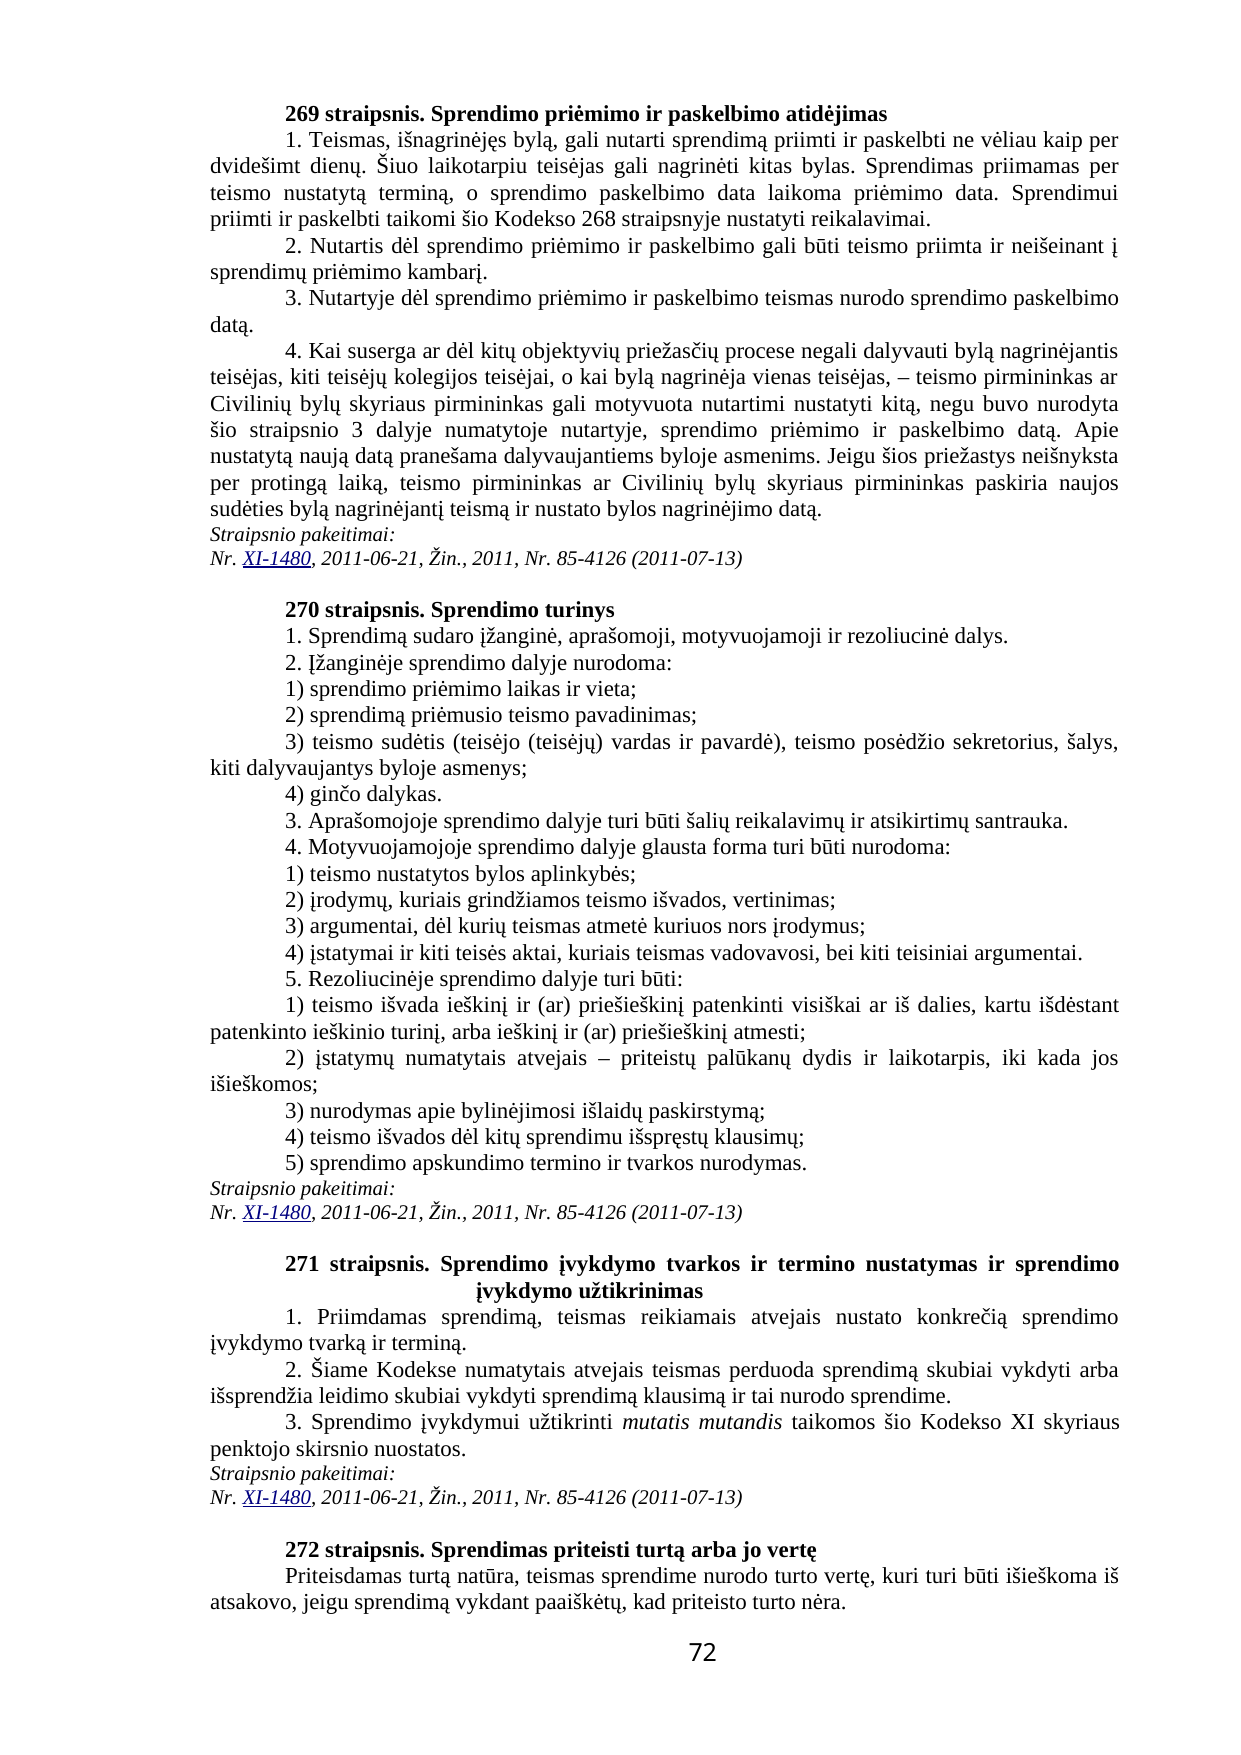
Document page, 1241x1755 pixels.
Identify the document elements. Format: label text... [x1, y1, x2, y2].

text 2) įrodymų, kuriais grindžiamos teismo išvados, vertinimas; [210, 886, 1120, 912]
text 1) teismo nustatytos bylos aplinkybės; [210, 859, 1120, 886]
text Straipsnio pakeitimai: [210, 1461, 1120, 1485]
text Straipsnio pakeitimai: [210, 1176, 1120, 1200]
text Nr. XI-1480, 2011-06-21, Žin., 2011, Nr. 85-4126 (2011-07-13) [210, 546, 1120, 570]
text 5. Rezoliucinėje sprendimo dalyje turi būti: [210, 965, 1120, 991]
text 2. Įžanginėje sprendimo dalyje nurodoma: [210, 649, 1120, 675]
text 1. Priimdamas sprendimą, teismas reikiamais atvejais nustato konkrečią sprendimo įvykdymo tvarką ir terminą. [210, 1303, 1120, 1356]
text 1. Teismas, išnagrinėjęs bylą, gali nutarti sprendimą priimti ir paskelbti ne vėliau kaip per dvidešimt dienų. Šiuo laikotarpiu teisėjas gali nagrinėti kitas bylas. Sprendimas priimamas per teismo nustatytą terminą, o sprendimo paskelbimo data laikoma priėmimo data. Sprendimui priimti ir paskelbti taikomi šio Kodekso 268 straipsnyje nustatyti reikalavimai. [210, 126, 1120, 232]
text 4) teismo išvados dėl kitų sprendimu išspręstų klausimų; [210, 1123, 1120, 1149]
text 2. Nutartis dėl sprendimo priėmimo ir paskelbimo gali būti teismo priimta ir neišeinant į sprendimų priėmimo kambarį. [210, 232, 1120, 284]
text 5) sprendimo apskundimo termino ir tvarkos nurodymas. [210, 1149, 1120, 1176]
text Straipsnio pakeitimai: [210, 522, 1120, 546]
text 1. Sprendimą sudaro įžanginė, aprašomoji, motyvuojamoji ir rezoliucinė dalys. [210, 622, 1120, 649]
text 4. Kai suserga ar dėl kitų objektyvių priežasčių procese negali dalyvauti bylą nagrinėjantis teisėjas, kiti teisėjų kolegijos teisėjai, o kai bylą nagrinėja vienas teisėjas, – teismo pirmininkas ar Civilinių bylų skyriaus pirmininkas gali motyvuota nutartimi nustatyti kitą, negu buvo nurodyta šio straipsnio 3 dalyje numatytoje nutartyje, sprendimo priėmimo ir paskelbimo datą. Apie nustatytą naują datą pranešama dalyvaujantiems byloje asmenims. Jeigu šios priežastys neišnyksta per protingą laiką, teismo pirmininkas ar Civilinių bylų skyriaus pirmininkas paskiria naujos sudėties bylą nagrinėjantį teismą ir nustato bylos nagrinėjimo datą. [210, 337, 1120, 522]
text 4) ginčo dalykas. [210, 781, 1120, 807]
text 2. Šiame Kodekse numatytais atvejais teismas perduoda sprendimą skubiai vykdyti arba išsprendžia leidimo skubiai vykdyti sprendimą klausimą ir tai nurodo sprendime. [210, 1356, 1120, 1408]
text 2) įstatymų numatytais atvejais – priteistų palūkanų dydis ir laikotarpis, iki kada jos išieškomos; [210, 1044, 1120, 1097]
text 272 straipsnis. Sprendimas priteisti turtą arba jo vertę [210, 1536, 1120, 1562]
text 269 straipsnis. Sprendimo priėmimo ir paskelbimo atidėjimas [210, 100, 1120, 126]
text 3. Sprendimo įvykdymui užtikrinti mutatis mutandis taikomos šio Kodekso XI skyriaus penktojo skirsnio nuostatos. [210, 1408, 1120, 1461]
text 2) sprendimą priėmusio teismo pavadinimas; [210, 701, 1120, 728]
text 3. Nutartyje dėl sprendimo priėmimo ir paskelbimo teismas nurodo sprendimo paskelbimo datą. [210, 284, 1120, 337]
text 3) nurodymas apie bylinėjimosi išlaidų paskirstymą; [210, 1097, 1120, 1123]
text 4. Motyvuojamojoje sprendimo dalyje glausta forma turi būti nurodoma: [210, 833, 1120, 859]
text 1) teismo išvada ieškinį ir (ar) priešieškinį patenkinti visiškai ar iš dalies, kartu išdėstant patenkinto ieškinio turinį, arba ieškinį ir (ar) priešieškinį atmesti; [210, 991, 1120, 1044]
text 3. Aprašomojoje sprendimo dalyje turi būti šalių reikalavimų ir atsikirtimų santrauka. [210, 807, 1120, 833]
text 270 straipsnis. Sprendimo turinys [210, 596, 1120, 622]
text Nr. XI-1480, 2011-06-21, Žin., 2011, Nr. 85-4126 (2011-07-13) [210, 1200, 1120, 1224]
text 4) įstatymai ir kiti teisės aktai, kuriais teismas vadovavosi, bei kiti teisiniai argumentai. [210, 939, 1120, 965]
text Nr. XI-1480, 2011-06-21, Žin., 2011, Nr. 85-4126 (2011-07-13) [210, 1485, 1120, 1509]
text 3) teismo sudėtis (teisėjo (teisėjų) vardas ir pavardė), teismo posėdžio sekretorius, šalys, kiti dalyvaujantys byloje asmenys; [210, 728, 1120, 781]
text 1) sprendimo priėmimo laikas ir vieta; [210, 675, 1120, 701]
text 3) argumentai, dėl kurių teismas atmetė kuriuos nors įrodymus; [210, 912, 1120, 939]
text 271 straipsnis. Sprendimo įvykdymo tvarkos ir termino nustatymas ir sprendimo įvykdymo užtikrinimas [285, 1250, 1120, 1303]
text Priteisdamas turtą natūra, teismas sprendime nurodo turto vertę, kuri turi būti išieškoma iš atsakovo, jeigu sprendimą vykdant paaiškėtų, kad priteisto turto nėra. [210, 1562, 1120, 1615]
